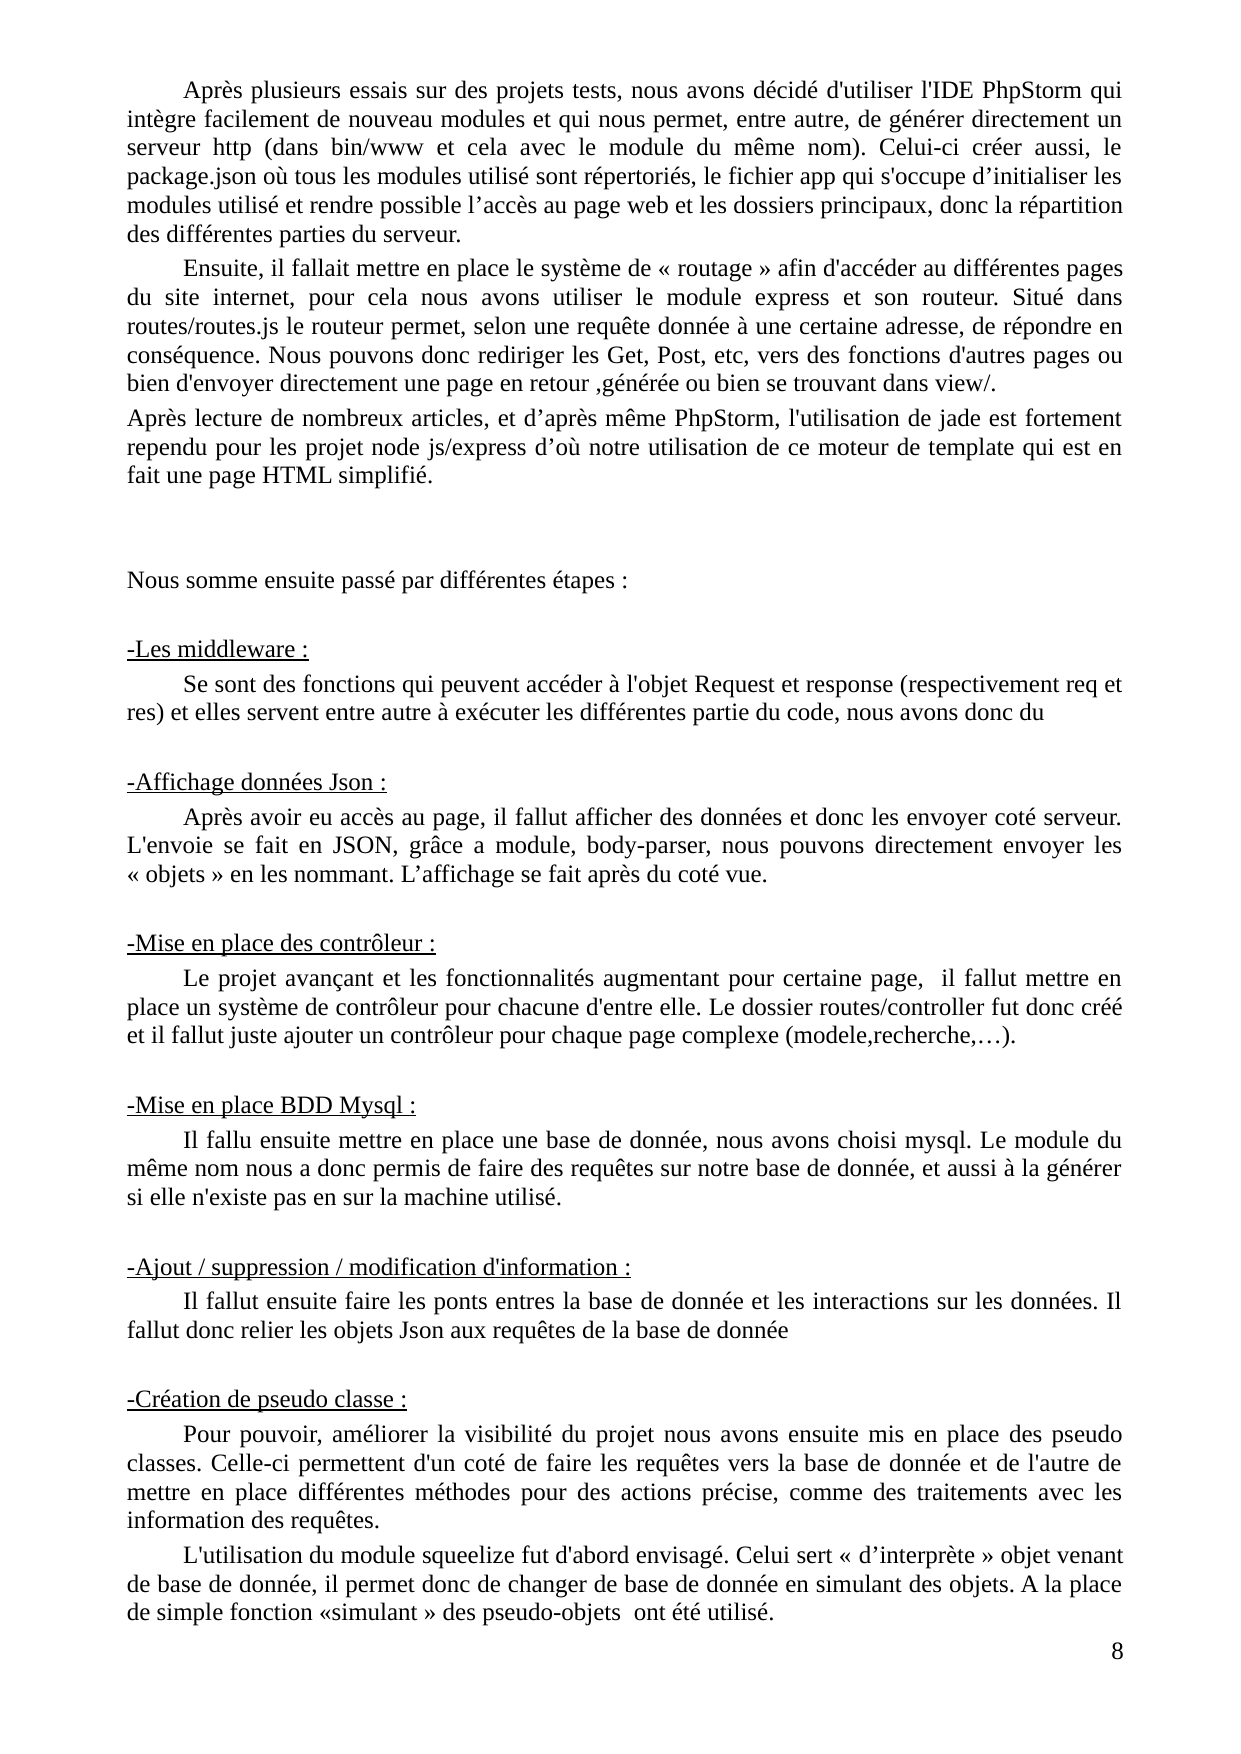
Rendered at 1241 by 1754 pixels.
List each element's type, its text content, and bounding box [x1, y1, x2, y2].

text -Affichage données Json : [127, 767, 1123, 796]
text -Création de pseudo classe : [127, 1384, 1123, 1413]
text Après avoir eu accès au page, il fallut afficher des données et donc les envoyer coté serveur. L'envoie se fait en JSON, grâce a module, body-parser, nous pouvons directement envoyer les « objets » en les nommant. L’affichage se fait après du coté vue. [127, 802, 1123, 888]
text Il fallut ensuite faire les ponts entres la base de donnée et les interactions sur les données. Il fallut donc relier les objets Json aux requêtes de la base de donnée [127, 1286, 1123, 1344]
text Ensuite, il fallait mettre en place le système de « routage » afin d'accéder au différentes pages du site internet, pour cela nous avons utiliser le module express et son routeur. Situé dans routes/routes.js le routeur permet, selon une requête donnée à une certaine adresse, de répondre en conséquence. Nous pouvons donc rediriger les Get, Post, etc, vers des fonctions d'autres pages ou bien d'envoyer directement une page en retour ,générée ou bien se trouvant dans view/. [127, 253, 1123, 397]
text -Les middleware : [127, 634, 1123, 663]
text Il fallu ensuite mettre en place une base de donnée, nous avons choisi mysql. Le module du même nom nous a donc permis de faire des requêtes sur notre base de donnée, et aussi à la générer si elle n'existe pas en sur la machine utilisé. [127, 1125, 1123, 1211]
text Le projet avançant et les fonctionnalités augmentant pour certaine page, il fallut mettre en place un système de contrôleur pour chacune d'entre elle. Le dossier routes/controller fut donc créé et il fallut juste ajouter un contrôleur pour chaque page complexe (modele,recherche,…). [127, 963, 1123, 1049]
text Se sont des fonctions qui peuvent accéder à l'objet Request et response (respectivement req et res) et elles servent entre autre à exécuter les différentes partie du code, nous avons donc du [127, 669, 1123, 726]
text Nous somme ensuite passé par différentes étapes : [127, 565, 1123, 593]
text Après plusieurs essais sur des projets tests, nous avons décidé d'utiliser l'IDE PhpStorm qui intègre facilement de nouveau modules et qui nous permet, entre autre, de générer directement un serveur http (dans bin/www et cela avec le module du même nom). Celui-ci créer aussi, le package.json où tous les modules utilisé sont répertoriés, le fichier app qui s'occupe d’initialiser les modules utilisé et rendre possible l’accès au page web et les dossiers principaux, donc la répartition des différentes parties du serveur. [127, 75, 1123, 247]
text -Ajout / suppression / modification d'information : [127, 1252, 1123, 1280]
text -Mise en place des contrôleur : [127, 928, 1123, 957]
text Après lecture de nombreux articles, et d’après même PhpStorm, l'utilisation de jade est fortement rependu pour les projet node js/express d’où notre utilisation de ce moteur de template qui est en fait une page HTML simplifié. [127, 403, 1123, 489]
text L'utilisation du module squeelize fut d'abord envisagé. Celui sert « d’interprète » objet venant de base de donnée, il permet donc de changer de base de donnée en simulant des objets. A la place de simple fonction «simulant » des pseudo-objets ont été utilisé. [127, 1540, 1123, 1626]
text Pour pouvoir, améliorer la visibilité du projet nous avons ensuite mis en place des pseudo classes. Celle-ci permettent d'un coté de faire les requêtes vers la base de donnée et de l'autre de mettre en place différentes méthodes pour des actions précise, comme des traitements avec les information des requêtes. [127, 1419, 1123, 1534]
text -Mise en place BDD Mysql : [127, 1090, 1123, 1119]
